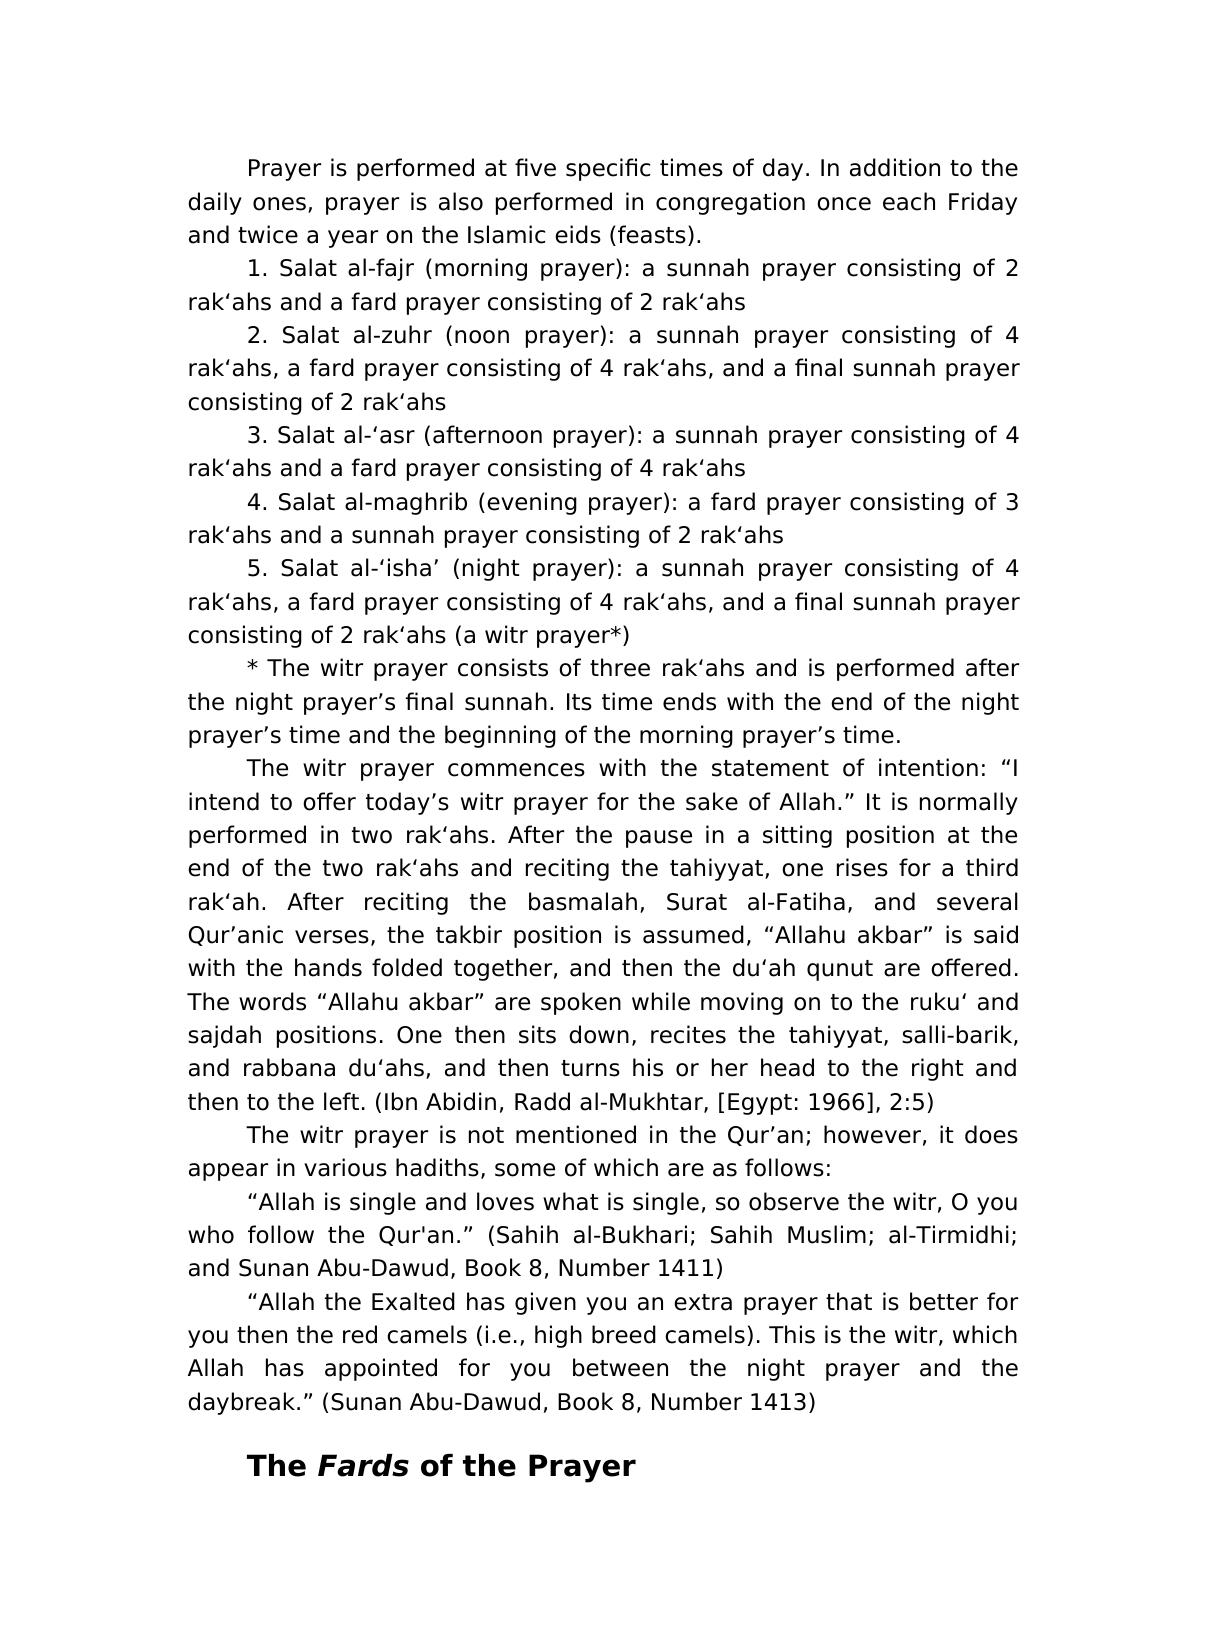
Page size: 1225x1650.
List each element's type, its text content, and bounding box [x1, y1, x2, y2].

text 2. Salat al-zuhr (noon prayer): a sunnah prayer consisting of 4 rak‘ahs, a fard prayer consisting of 4 rak‘ahs, and a final sunnah prayer consisting of 2 rak‘ahs [187, 317, 1020, 417]
text “Allah the Exalted has given you an extra prayer that is better for you then the red camels (i.e., high breed camels). This is the witr, which Allah has appointed for you between the night prayer and the daybreak.” (Sunan Abu-Dawud, Book 8, Number 1413) [187, 1283, 1020, 1417]
text The witr prayer commences with the statement of intention: “I intend to offer today’s witr prayer for the sake of Allah.” It is normally performed in two rak‘ahs. After the pause in a sitting position at the end of the two rak‘ahs and reciting the tahiyyat, one rises for a third rak‘ah. After reciting the basmalah, Surat al-Fatiha, and several Qur’anic verses, the takbir position is assumed, “Allahu akbar” is said with the hands folded together, and then the du‘ah qunut are offered. The words “Allahu akbar” are spoken while moving on to the ruku‘ and sajdah positions. One then sits down, recites the tahiyyat, salli-barik, and rabbana du‘ahs, and then turns his or her head to the right and then to the left. (Ibn Abidin, Radd al-Mukhtar, [Egypt: 1966], 2:5) [187, 750, 1020, 1117]
text “Allah is single and loves what is single, so observe the witr, O you who follow the Qur'an.” (Sahih al-Bukhari; Sahih Muslim; al-Tirmidhi; and Sunan Abu-Dawud, Book 8, Number 1411) [187, 1183, 1020, 1283]
text 3. Salat al-‘asr (afternoon prayer): a sunnah prayer consisting of 4 rak‘ahs and a fard prayer consisting of 4 rak‘ahs [187, 417, 1020, 483]
text * The witr prayer consists of three rak‘ahs and is performed after the night prayer’s final sunnah. Its time ends with the end of the night prayer’s time and the beginning of the morning prayer’s time. [187, 650, 1020, 750]
text 4. Salat al-maghrib (evening prayer): a fard prayer consisting of 3 rak‘ahs and a sunnah prayer consisting of 2 rak‘ahs [187, 483, 1020, 550]
text The Fards of the Prayer [187, 1450, 1020, 1483]
text The witr prayer is not mentioned in the Qur’an; however, it does appear in various hadiths, some of which are as follows: [187, 1117, 1020, 1183]
text Prayer is performed at five specific times of day. In addition to the daily ones, prayer is also performed in congregation once each Friday and twice a year on the Islamic eids (feasts). [187, 150, 1020, 250]
text 5. Salat al-‘isha’ (night prayer): a sunnah prayer consisting of 4 rak‘ahs, a fard prayer consisting of 4 rak‘ahs, and a final sunnah prayer consisting of 2 rak‘ahs (a witr prayer*) [187, 550, 1020, 650]
text 1. Salat al-fajr (morning prayer): a sunnah prayer consisting of 2 rak‘ahs and a fard prayer consisting of 2 rak‘ahs [187, 250, 1020, 317]
